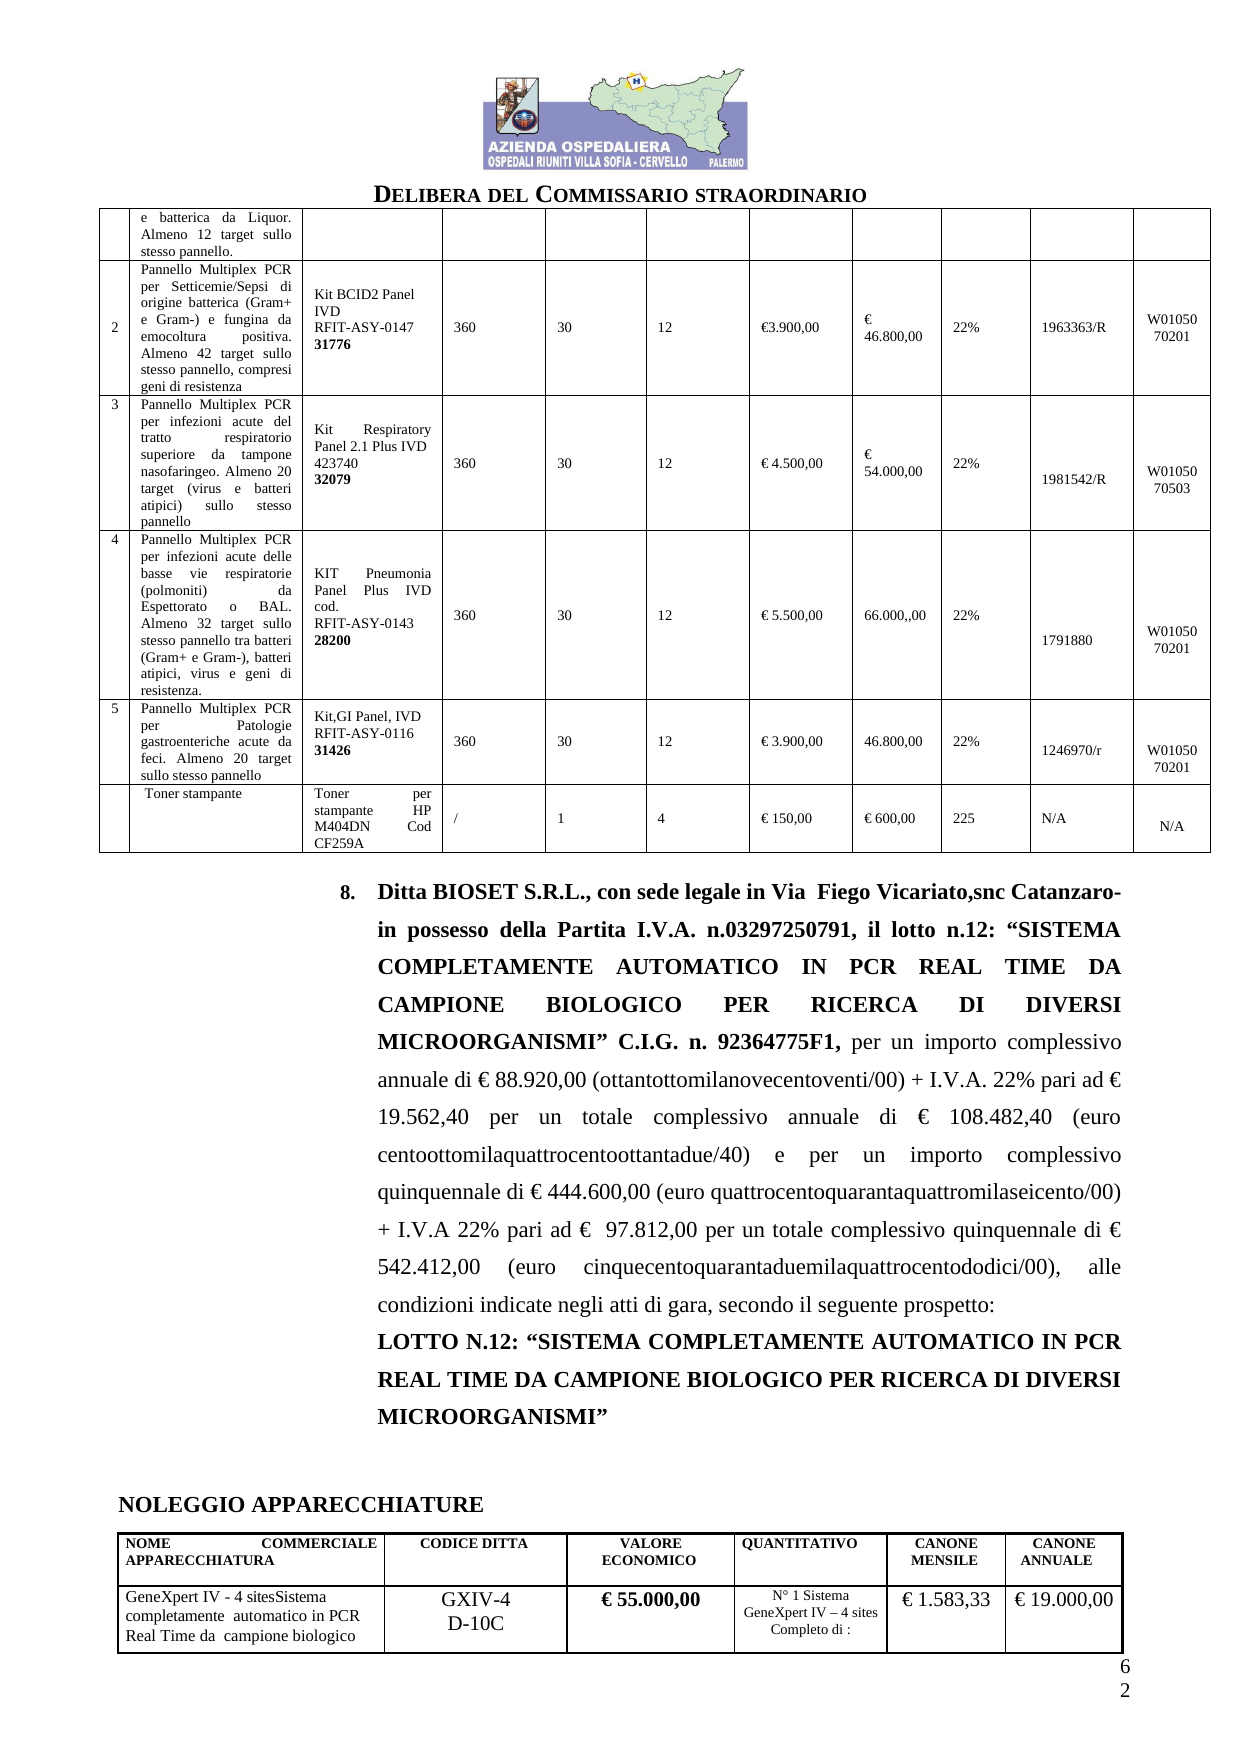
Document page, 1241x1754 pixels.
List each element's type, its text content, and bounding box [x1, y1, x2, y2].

table_cell Pannello Multiplex PCR per Patologie gastroenteriche acute da feci. Almeno 20 target sullo stesso pannello [130, 700, 302, 783]
table_header QUANTITATIVO [735, 1535, 886, 1585]
table_cell 360 [443, 700, 545, 783]
list Ditta BIOSET S.R.L., con sede legale in Via Fiego Vicariato,snc Catanzaro- in possesso della Partita I.V.A. n.03297250791, il lotto n.12: “SISTEMA COMPLETAMENTE AUTOMATICO IN PCR REAL TIME DA CAMPIONE BIOLOGICO PER RICERCA DI DIVERSI MICROORGANISMI” C.I.G. n. 92364775F1, per un importo complessivo annuale di € 88.920,00 (ottantottomilanovecentoventi/00) + I.V.A. 22% pari ad € 19.562,40 per un totale complessivo annuale di € 108.482,40 (euro centoottomilaquattrocentoottantadue/40) e per un importo complessivo quinquennale di € 444.600,00 (euro quattrocentoquarantaquattromilaseicento/00) + I.V.A 22% pari ad € 97.812,00 per un totale complessivo quinquennale di € 542.412,00 (euro cinquecentoquarantaduemilaquattrocentododici/00), alle condizioni indicate negli atti di gara, secondo il seguente prospetto: [340, 869, 1122, 1319]
table_cell €3.900,00 [750, 261, 852, 395]
table_cell 12 [647, 396, 749, 530]
table_cell Toner stampante [130, 785, 302, 852]
table_cell e batterica da Liquor. Almeno 12 target sullo stesso pannello. [130, 209, 302, 259]
table_header CANONE MENSILE [888, 1535, 1005, 1585]
table_cell Pannello Multiplex PCR per Setticemie/Sepsi di origine batterica (Gram+ e Gram-) e fungina da emocoltura positiva. Almeno 42 target sullo stesso pannello, compresi geni di resistenza [130, 261, 302, 395]
table_cell € 3.900,00 [750, 700, 852, 783]
table_cell [1031, 209, 1133, 259]
table_cell 1981542/R [1031, 396, 1133, 530]
table_cell W0105070201 [1134, 531, 1210, 699]
table_cell € 1.583,33 [888, 1587, 1005, 1652]
table_cell Kit,GI Panel, IVD RFIT-ASY-0116 31426 [303, 700, 442, 783]
table_cell 3 [100, 396, 129, 530]
table_header NOME COMMERCIALE APPARECCHIATURA [119, 1535, 384, 1585]
table_cell 12 [647, 700, 749, 783]
table_cell [546, 209, 646, 259]
table_cell Kit Respiratory Panel 2.1 Plus IVD 423740 32079 [303, 396, 442, 530]
table_cell € 46.800,00 [853, 261, 941, 395]
table_cell 360 [443, 261, 545, 395]
table_cell 30 [546, 396, 646, 530]
table_cell 22% [942, 531, 1030, 699]
table_cell 4 [647, 785, 749, 852]
table_cell 360 [443, 396, 545, 530]
table_cell Pannello Multiplex PCR per infezioni acute del tratto respiratorio superiore da tampone nasofaringeo. Almeno 20 target (virus e batteri atipici) sullo stesso pannello [130, 396, 302, 530]
table_cell GXIV-4 D-10C [385, 1587, 566, 1652]
table_cell 46.800,00 [853, 700, 941, 783]
table_cell [100, 209, 129, 259]
table_cell 22% [942, 261, 1030, 395]
table_cell N° 1 Sistema GeneXpert IV – 4 sites Completo di : [735, 1587, 886, 1652]
table_cell [942, 209, 1030, 259]
table_cell 360 [443, 531, 545, 699]
text LOTTO N.12: “SISTEMA COMPLETAMENTE AUTOMATICO IN PCR REAL TIME DA CAMPIONE BIOLOGICO PER RICERCA DI DIVERSI MICROORGANISMI” [377, 1319, 1122, 1432]
table_cell 225 [942, 785, 1030, 852]
table_cell 4 [100, 531, 129, 699]
table_cell [853, 209, 941, 259]
table_cell [443, 209, 545, 259]
table_cell € 4.500,00 [750, 396, 852, 530]
table_cell 22% [942, 700, 1030, 783]
table_cell 1963363/R [1031, 261, 1133, 395]
table_cell [1134, 209, 1210, 259]
table_cell N/A [1134, 785, 1210, 852]
table_cell Pannello Multiplex PCR per infezioni acute delle basse vie respiratorie (polmoniti) da Espettorato o BAL. Almeno 32 target sullo stesso pannello tra batteri (Gram+ e Gram-), batteri atipici, virus e geni di resistenza. [130, 531, 302, 699]
table_cell 30 [546, 531, 646, 699]
table_cell € 600,00 [853, 785, 941, 852]
table_cell € 150,00 [750, 785, 852, 852]
table_cell W0105070201 [1134, 261, 1210, 395]
table_cell 30 [546, 261, 646, 395]
table_cell 22% [942, 396, 1030, 530]
table_cell W0105070201 [1134, 700, 1210, 783]
table_cell KIT Pneumonia Panel Plus IVD cod. RFIT-ASY-0143 28200 [303, 531, 442, 699]
table_cell [750, 209, 852, 259]
table_cell 12 [647, 531, 749, 699]
table_cell 1791880 [1031, 531, 1133, 699]
table_cell W0105070503 [1134, 396, 1210, 530]
table_cell 12 [647, 261, 749, 395]
table_cell / [443, 785, 545, 852]
table_cell € 19.000,00 [1006, 1587, 1121, 1652]
table_cell 66.000,,00 [853, 531, 941, 699]
table_cell € 5.500,00 [750, 531, 852, 699]
table_cell 2 [100, 261, 129, 395]
table_cell [647, 209, 749, 259]
table_cell 1 [546, 785, 646, 852]
table_cell € 55.000,00 [568, 1587, 734, 1652]
table_cell GeneXpert IV - 4 sitesSistema completamente automatico in PCR Real Time da campione biologico [119, 1587, 384, 1652]
text NOLEGGIO APPARECCHIATURE [118, 1482, 1107, 1519]
table_cell [100, 785, 129, 852]
table_cell 1246970/r [1031, 700, 1133, 783]
table_cell 5 [100, 700, 129, 783]
table_cell N/A [1031, 785, 1133, 852]
table_cell Toner per stampante HP M404DN Cod CF259A [303, 785, 442, 852]
table_cell 30 [546, 700, 646, 783]
table_cell [303, 209, 442, 259]
table_cell Kit BCID2 Panel IVD RFIT-ASY-0147 31776 [303, 261, 442, 395]
table_header CODICE DITTA [385, 1535, 566, 1585]
table_cell € 54.000,00 [853, 396, 941, 530]
table_header VALORE ECONOMICO [568, 1535, 734, 1585]
table_header CANONE ANNUALE [1006, 1535, 1121, 1585]
